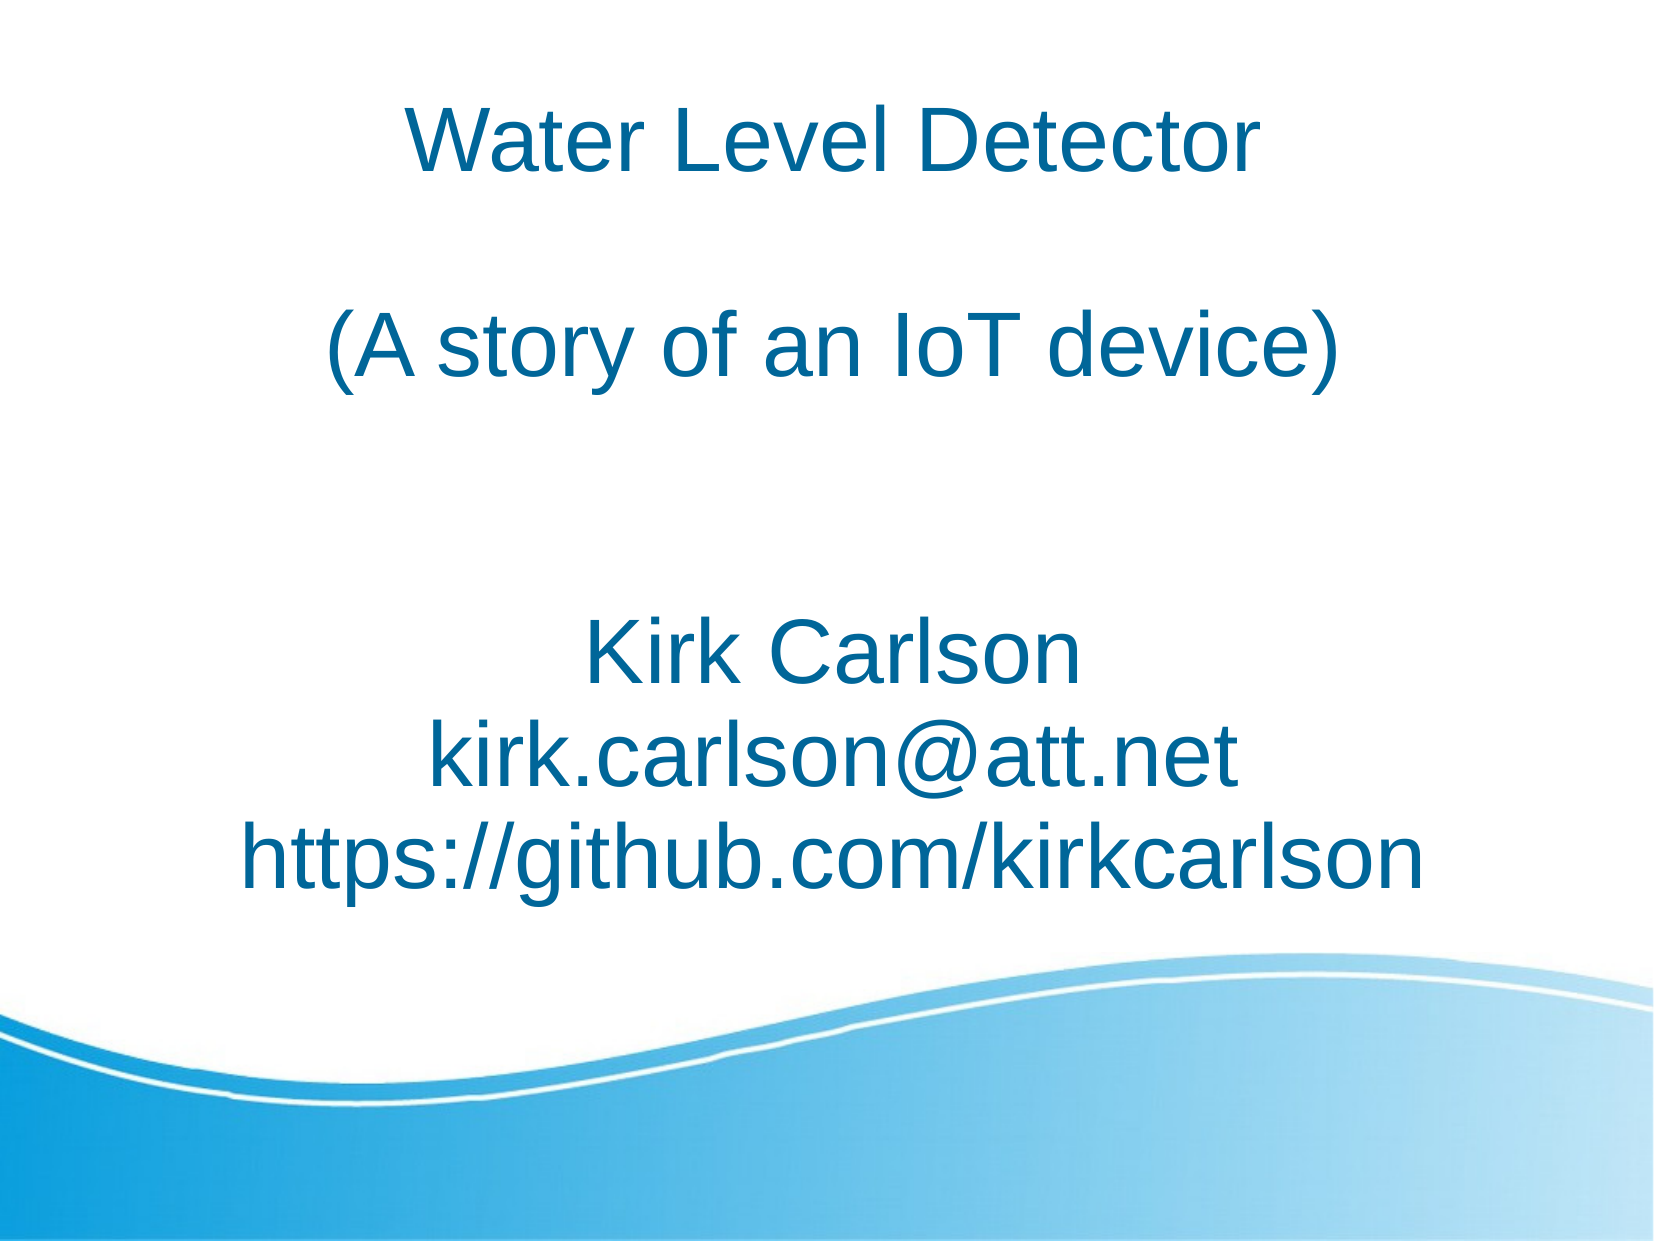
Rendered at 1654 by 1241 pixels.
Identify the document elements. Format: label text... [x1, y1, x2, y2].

picture [85, 1053, 95, 1059]
title Water Level Detector (A story of an IoT device) Kirk Carlson kirk.carlson@att.net https://github.com/kirkcarlson [90, 88, 1579, 909]
picture [0, 952, 1654, 1241]
